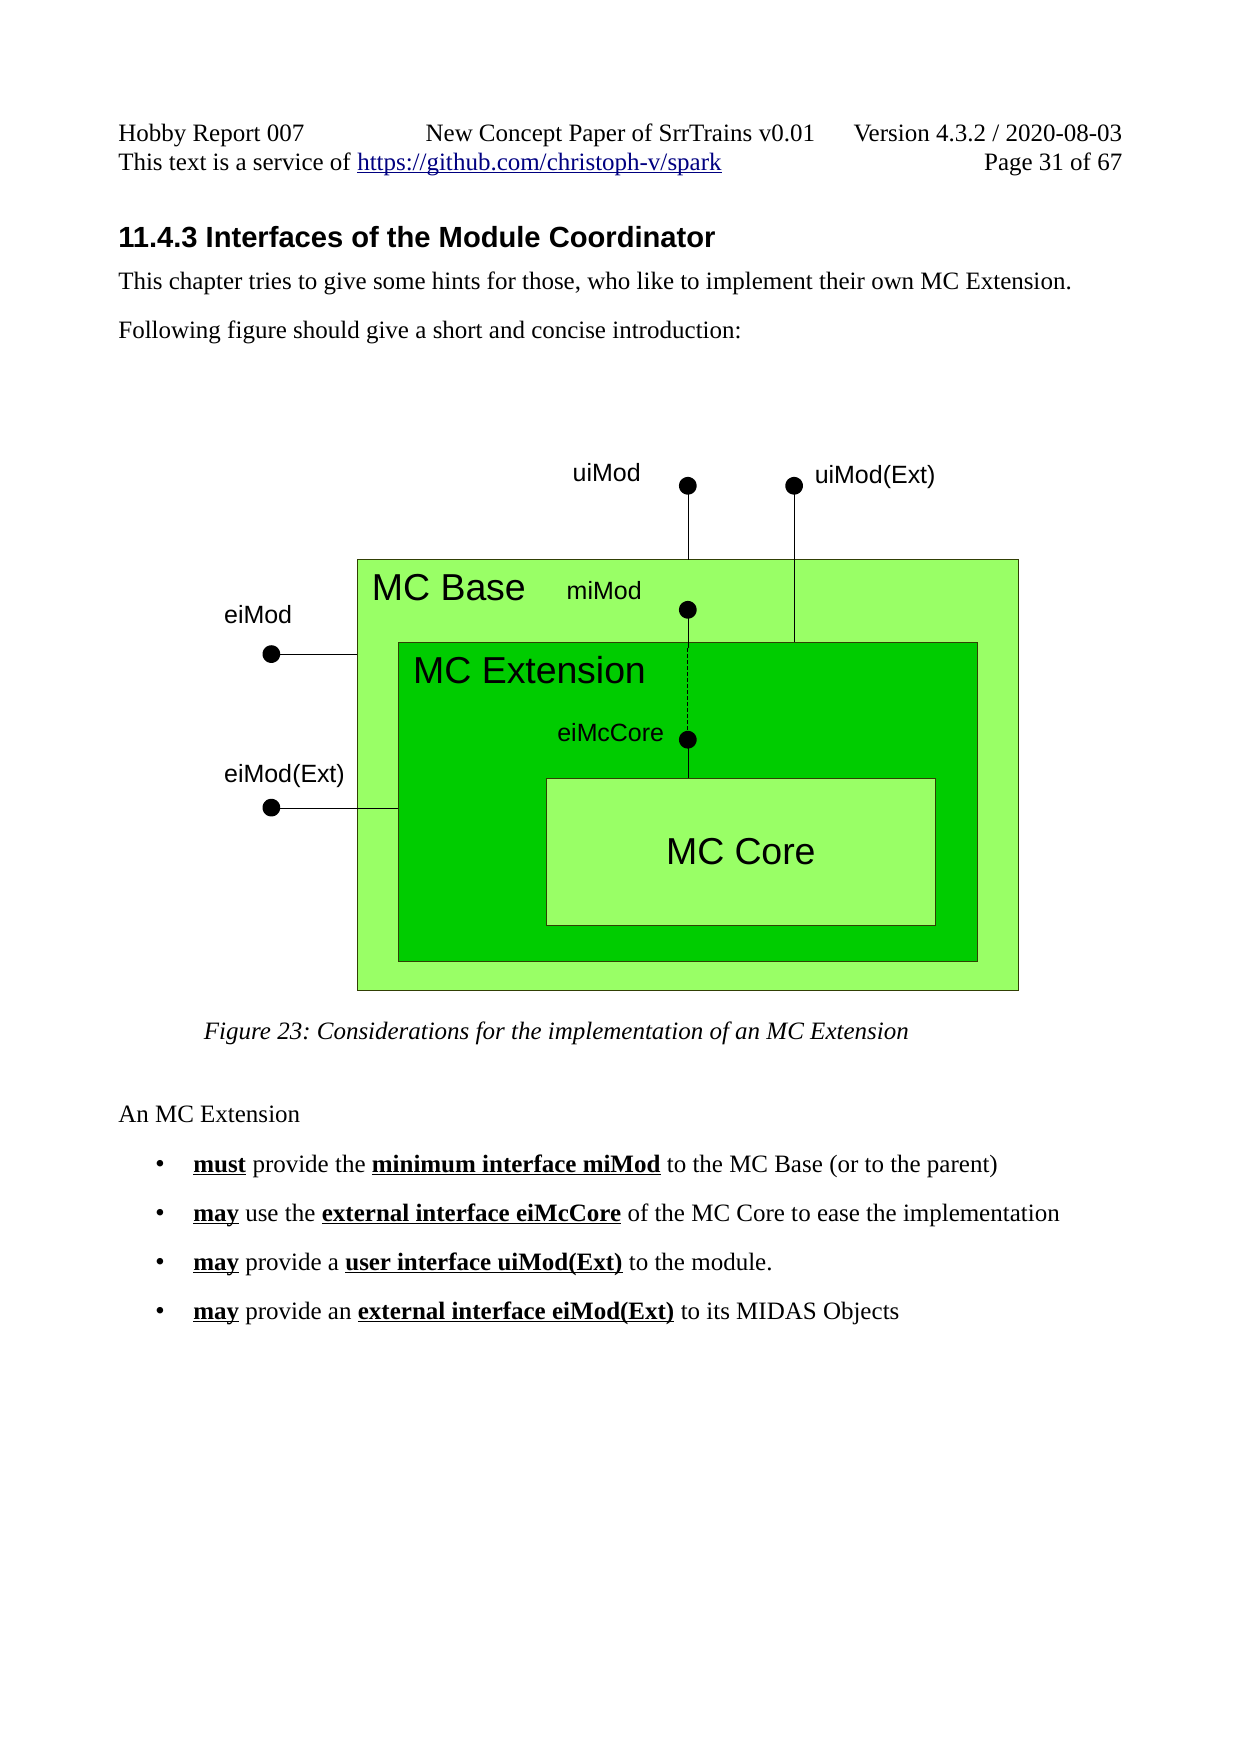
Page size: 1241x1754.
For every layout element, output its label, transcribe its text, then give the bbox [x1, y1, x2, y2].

text Figure 23: Considerations for the implementation of an MC Extension [204, 425, 1036, 1045]
subtitle 11.4.3 Interfaces of the Module Coordinator [118, 220, 1122, 253]
list may provide a user interface uiMod(Ext) to the module. [156, 1247, 1122, 1276]
list may provide an external interface eiMod(Ext) to its MIDAS Objects [156, 1296, 1122, 1324]
list must provide the minimum interface miMod to the MC Base (or to the parent) [156, 1149, 1122, 1177]
text An MC Extension [118, 1099, 1122, 1128]
text This chapter tries to give some hints for those, who like to implement their own MC Extension. [118, 266, 1122, 294]
text Following figure should give a short and concise introduction: [118, 315, 1122, 343]
list may use the external interface eiMcCore of the MC Core to ease the implementation [156, 1198, 1122, 1226]
